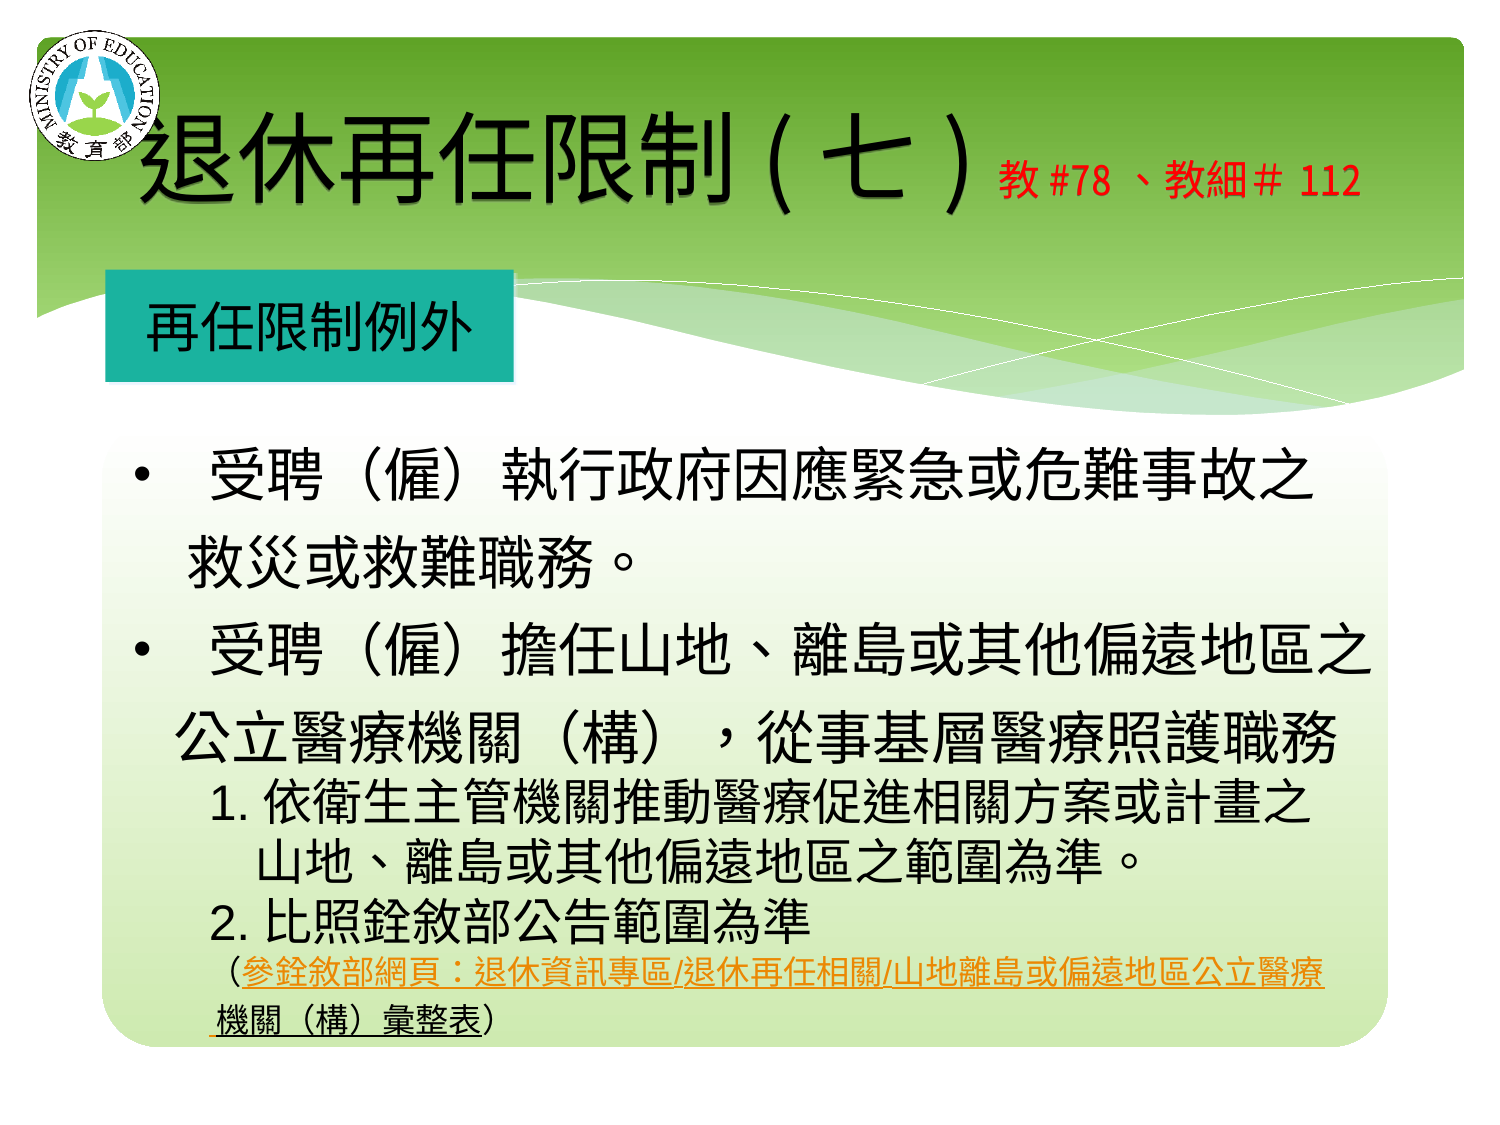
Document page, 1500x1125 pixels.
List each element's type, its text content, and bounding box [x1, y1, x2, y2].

title 退休再任限制(七) 教#78、教細＃112 [112, 54, 1388, 256]
list 再任限制例外 [105, 269, 514, 382]
text_box 受聘（僱）執行政府因應緊急或危難事故之 救災或救難職務。 受聘（僱）擔任山地、離島或其他偏遠地區之 公立醫療機關（構），從事基層醫療照護職務 1.依衛生主管機關推動醫療促進相關方案或計畫之 山地、離島或其他偏遠地區之範圍為準。 2.比照銓敘部公告範圍為準 （參銓敘部網頁：退休資訊專區/退休再任相關/山地離島或偏遠地區公立醫療 機關（構）彙整表） [102, 420, 1388, 1047]
picture [29, 30, 160, 161]
